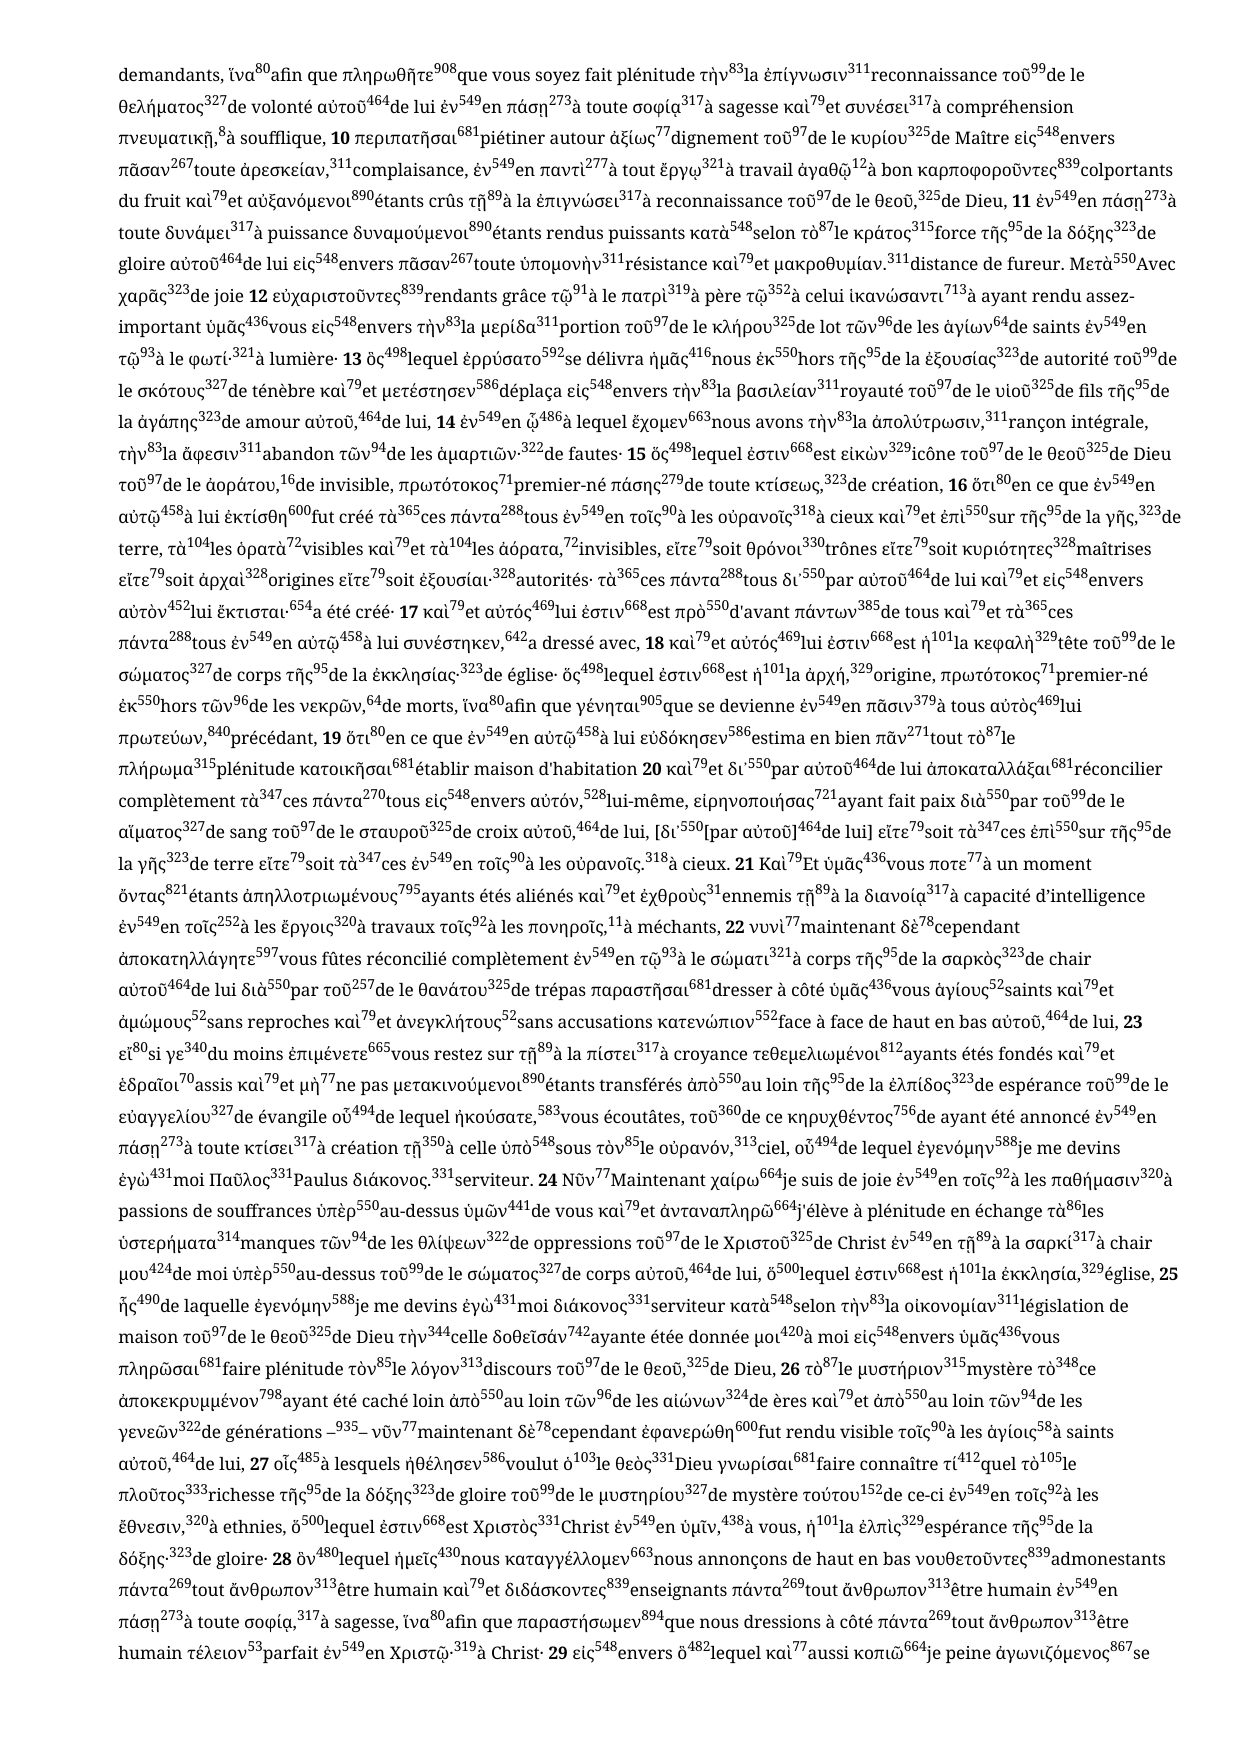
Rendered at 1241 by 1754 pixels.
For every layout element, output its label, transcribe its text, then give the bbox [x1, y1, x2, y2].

text 1 Παῦλος331Paulus ἀπόστολος331envoyé Χριστοῦ325de Christ Ἰησοῦ325de Iésous διὰ550par θελήματος327de volonté θεοῦ325de Dieu καὶ79et Τιμόθεος331Timotheos ὁ263le ἀδελφὸς331frère 2 τοῖς90à les ἐν549en Κολοσσαῖς316à Kolosses ἁγίοις9à saints καὶ79et πιστοῖς9à croyables ἀδελφοῖς318à frères ἐν549en Χριστῷ,319à Christ, χάρις329grâce ὑμῖν438à vous καὶ79et εἰρήνη329paix ἀπὸ550au loin θεοῦ325de Dieu πατρὸς325de père ἡμῶν423de nous καὶ79et κυρίου325de Maître Ἰησοῦ325de Iésous Χριστοῦ.325de Christ. 3 Εὐχαριστοῦμεν663Nous rendons grâce τῷ91à le θεῷ319à Dieu πατρὶ319à père τοῦ97de le κυρίου325de Maître ἡμῶν423de nous Ἰησοῦ325de Iésous Χριστοῦ325de Christ πάντοτε77en tout moment περὶ550autour ὑμῶν441de vous προσευχόμενοι,866se priants, 4 ἀκούσαντες720ayants écoutés τὴν83la πίστιν311croyance ὑμῶν441de vous ἐν549en Χριστῷ319à Christ Ἰησοῦ319à Iésous καὶ79et τὴν83la ἀγάπην311amour ἣν478laquelle ἔχετε665vous avez εἰς548envers πάντας268tous τοὺς84les ἁγίους52saints 5 διὰ548par le fait de τὴν83la ἐλπίδα311espérance τὴν344celle ἀποκειμένην847se couchante loin ὑμῖν438à vous ἐν549en τοῖς90à les οὐρανοῖς,318à cieux, ἣν478laquelle προηκούσατε583vous écoutâtes avant ἐν549en τῷ91à le λόγῳ319à discours τῆς95de la ἀληθείας323de vérité τοῦ99de le εὐαγγελίου327de évangile 6 τοῦ360de ce παρόντος836de étant à côté εἰς548envers ὑμᾶς,436vous, καθὼς77de haut en bas comme καὶ77aussi ἐν549en παντὶ275à tout τῷ91à le κόσμῳ319à monde ἐστὶν668est καρποφορούμενον869se colportant du fruit καὶ79et αὐξανόμενον893étant crû καθὼς77de haut en bas comme καὶ77aussi ἐν549en ὑμῖν,438à vous, ἀφ᾽550au loin ἧς300de laquelle ἡμέρας323de journée ἠκούσατε583vous écoutâtes καὶ79et ἐπέγνωτε583vous reconnûtes τὴν83la χάριν311grâce τοῦ97de le θεοῦ325de Dieu ἐν549en ἀληθείᾳ·317à vérité· 7 καθὼς77de haut en bas comme ἐμάθετε583vous apprîtes ἀπὸ550au loin Ἐπαφρᾶ325de Épaphras τοῦ97de le ἀγαπητοῦ16de aimé συνδούλου325de co-esclave ἡμῶν,423de nous, ὅς498lequel ἐστιν668est πιστὸς47croyable ὑπὲρ550au-dessus ἡμῶν423de nous διάκονος331serviteur τοῦ97de le Χριστοῦ,325de Christ, 8 ὁ364celui καὶ77aussi δηλώσας721ayant mis en évidence ἡμῖν419à nous τὴν83la ὑμῶν441de vous ἀγάπην311amour ἐν549en πνεύματι.321à souffle. 9 Διὰ548Par le fait de τοῦτο348ce-ci καὶ77aussi ἡμεῖς,430nous, ἀφ᾽550au loin ἧς300de laquelle ἡμέρας323de journée ἠκούσαμεν,581nous écoutâmes, οὐ77non παυόμεθα669nous nous pausons ὑπὲρ550au-dessus ὑμῶν441de vous προσευχόμενοι866se priants καὶ79et αἰτούμενοι,866se demandants, ἵνα80afin que πληρωθῆτε908que vous soyez fait plénitude τὴν83la ἐπίγνωσιν311reconnaissance τοῦ99de le θελήματος327de volonté αὐτοῦ464de lui ἐν549en πάσῃ273à toute σοφίᾳ317à sagesse καὶ79et συνέσει317à compréhension πνευματικῇ,8à soufflique, 10 περιπατῆσαι681piétiner autour ἀξίως77dignement τοῦ97de le κυρίου325de Maître εἰς548envers πᾶσαν267toute ἀρεσκείαν,311complaisance, ἐν549en παντὶ277à tout ἔργῳ321à travail ἀγαθῷ12à bon καρποφοροῦντες839colportants du fruit καὶ79et αὐξανόμενοι890étants crûs τῇ89à la ἐπιγνώσει317à reconnaissance τοῦ97de le θεοῦ,325de Dieu, 11 ἐν549en πάσῃ273à toute δυνάμει317à puissance δυναμούμενοι890étants rendus puissants κατὰ548selon τὸ87le κράτος315force τῆς95de la δόξης323de gloire αὐτοῦ464de lui εἰς548envers πᾶσαν267toute ὑπομονὴν311résistance καὶ79et μακροθυμίαν.311distance de fureur. Μετὰ550Avec χαρᾶς323de joie 12 εὐχαριστοῦντες839rendants grâce τῷ91à le πατρὶ319à père τῷ352à celui ἱκανώσαντι713à ayant rendu assez-important ὑμᾶς436vous εἰς548envers τὴν83la μερίδα311portion τοῦ97de le κλήρου325de lot τῶν96de les ἁγίων64de saints ἐν549en τῷ93à le φωτί·321à lumière· 13 ὃς498lequel ἐρρύσατο592se délivra ἡμᾶς416nous ἐκ550hors τῆς95de la ἐξουσίας323de autorité τοῦ99de le σκότους327de ténèbre καὶ79et μετέστησεν586déplaça εἰς548envers τὴν83la βασιλείαν311royauté τοῦ97de le υἱοῦ325de fils τῆς95de la ἀγάπης323de amour αὐτοῦ,464de lui, 14 ἐν549en ᾧ486à lequel ἔχομεν663nous avons τὴν83la ἀπολύτρωσιν,311rançon intégrale, τὴν83la ἄφεσιν311abandon τῶν94de les ἁμαρτιῶν·322de fautes· 15 ὅς498lequel ἐστιν668est εἰκὼν329icône τοῦ97de le θεοῦ325de Dieu τοῦ97de le ἀοράτου,16de invisible, πρωτότοκος71premier-né πάσης279de toute κτίσεως,323de création, 16 ὅτι80en ce que ἐν549en αὐτῷ458à lui ἐκτίσθη600fut créé τὰ365ces πάντα288tous ἐν549en τοῖς90à les οὐρανοῖς318à cieux καὶ79et ἐπὶ550sur τῆς95de la γῆς,323de terre, τὰ104les ὁρατὰ72visibles καὶ79et τὰ104les ἀόρατα,72invisibles, εἴτε79soit θρόνοι330trônes εἴτε79soit κυριότητες328maîtrises εἴτε79soit ἀρχαὶ328origines εἴτε79soit ἐξουσίαι·328autorités· τὰ365ces πάντα288tous δι᾽550par αὐτοῦ464de lui καὶ79et εἰς548envers αὐτὸν452lui ἔκτισται·654a été créé· 17 καὶ79et αὐτός469lui ἐστιν668est πρὸ550d'avant πάντων385de tous καὶ79et τὰ365ces πάντα288tous ἐν549en αὐτῷ458à lui συνέστηκεν,642a dressé avec, 18 καὶ79et αὐτός469lui ἐστιν668est ἡ101la κεφαλὴ329tête τοῦ99de le σώματος327de corps τῆς95de la ἐκκλησίας·323de église· ὅς498lequel ἐστιν668est ἡ101la ἀρχή,329origine, πρωτότοκος71premier-né ἐκ550hors τῶν96de les νεκρῶν,64de morts, ἵνα80afin que γένηται905que se devienne ἐν549en πᾶσιν379à tous αὐτὸς469lui πρωτεύων,840précédant, 19 ὅτι80en ce que ἐν549en αὐτῷ458à lui εὐδόκησεν586estima en bien πᾶν271tout τὸ87le πλήρωμα315plénitude κατοικῆσαι681établir maison d'habitation 20 καὶ79et δι᾽550par αὐτοῦ464de lui ἀποκαταλλάξαι681réconcilier complètement τὰ347ces πάντα270tous εἰς548envers αὐτόν,528lui-même, εἰρηνοποιήσας721ayant fait paix διὰ550par τοῦ99de le αἵματος327de sang τοῦ97de le σταυροῦ325de croix αὐτοῦ,464de lui, [δι᾽550[par αὐτοῦ]464de lui] εἴτε79soit τὰ347ces ἐπὶ550sur τῆς95de la γῆς323de terre εἴτε79soit τὰ347ces ἐν549en τοῖς90à les οὐρανοῖς.318à cieux. 21 Καὶ79Et ὑμᾶς436vous ποτε77à un moment ὄντας821étants ἀπηλλοτριωμένους795ayants étés aliénés καὶ79et ἐχθροὺς31ennemis τῇ89à la διανοίᾳ317à capacité d’intelligence ἐν549en τοῖς252à les ἔργοις320à travaux τοῖς92à les πονηροῖς,11à méchants, 22 νυνὶ77maintenant δὲ78cependant ἀποκατηλλάγητε597vous fûtes réconcilié complètement ἐν549en τῷ93à le σώματι321à corps τῆς95de la σαρκὸς323de chair αὐτοῦ464de lui διὰ550par τοῦ257de le θανάτου325de trépas παραστῆσαι681dresser à côté ὑμᾶς436vous ἁγίους52saints καὶ79et ἀμώμους52sans reproches καὶ79et ἀνεγκλήτους52sans accusations κατενώπιον552face à face de haut en bas αὐτοῦ,464de lui, 23 εἴ80si γε340du moins ἐπιμένετε665vous restez sur τῇ89à la πίστει317à croyance τεθεμελιωμένοι812ayants étés fondés καὶ79et ἑδραῖοι70assis καὶ79et μὴ77ne pas μετακινούμενοι890étants transférés ἀπὸ550au loin τῆς95de la ἐλπίδος323de espérance τοῦ99de le εὐαγγελίου327de évangile οὗ494de lequel ἠκούσατε,583vous écoutâtes, τοῦ360de ce κηρυχθέντος756de ayant été annoncé ἐν549en πάσῃ273à toute κτίσει317à création τῇ350à celle ὑπὸ548sous τὸν85le οὐρανόν,313ciel, οὗ494de lequel ἐγενόμην588je me devins ἐγὼ431moi Παῦλος331Paulus διάκονος.331serviteur. 24 Νῦν77Maintenant χαίρω664je suis de joie ἐν549en τοῖς92à les παθήμασιν320à passions de souffrances ὑπὲρ550au-dessus ὑμῶν441de vous καὶ79et ἀνταναπληρῶ664j'élève à plénitude en échange τὰ86les ὑστερήματα314manques τῶν94de les θλίψεων322de oppressions τοῦ97de le Χριστοῦ325de Christ ἐν549en τῇ89à la σαρκί317à chair μου424de moi ὑπὲρ550au-dessus τοῦ99de le σώματος327de corps αὐτοῦ,464de lui, ὅ500lequel ἐστιν668est ἡ101la ἐκκλησία,329église, 25 ἧς490de laquelle ἐγενόμην588je me devins ἐγὼ431moi διάκονος331serviteur κατὰ548selon τὴν83la οἰκονομίαν311législation de maison τοῦ97de le θεοῦ325de Dieu τὴν344celle δοθεῖσάν742ayante étée donnée μοι420à moi εἰς548envers ὑμᾶς436vous πληρῶσαι681faire plénitude τὸν85le λόγον313discours τοῦ97de le θεοῦ,325de Dieu, 26 τὸ87le μυστήριον315mystère τὸ348ce ἀποκεκρυμμένον798ayant été caché loin ἀπὸ550au loin τῶν96de les αἰώνων324de ères καὶ79et ἀπὸ550au loin τῶν94de les γενεῶν322de générations –935– νῦν77maintenant δὲ78cependant ἐφανερώθη600fut rendu visible τοῖς90à les ἁγίοις58à saints αὐτοῦ,464de lui, 27 οἷς485à lesquels ἠθέλησεν586voulut ὁ103le θεὸς331Dieu γνωρίσαι681faire connaître τί412quel τὸ105le πλοῦτος333richesse τῆς95de la δόξης323de gloire τοῦ99de le μυστηρίου327de mystère τούτου152de ce-ci ἐν549en τοῖς92à les ἔθνεσιν,320à ethnies, ὅ500lequel ἐστιν668est Χριστὸς331Christ ἐν549en ὑμῖν,438à vous, ἡ101la ἐλπὶς329espérance τῆς95de la δόξης·323de gloire· 28 ὃν480lequel ἡμεῖς430nous καταγγέλλομεν663nous annonçons de haut en bas νουθετοῦντες839admonestants πάντα269tout ἄνθρωπον313être humain καὶ79et διδάσκοντες839enseignants πάντα269tout ἄνθρωπον313être humain ἐν549en πάσῃ273à toute σοφίᾳ,317à sagesse, ἵνα80afin que παραστήσωμεν894que nous dressions à côté πάντα269tout ἄνθρωπον313être humain τέλειον53parfait ἐν549en Χριστῷ·319à Christ· 29 εἰς548envers ὃ482lequel καὶ77aussi κοπιῶ664je peine ἀγωνιζόμενος867se combattant κατὰ548selon τὴν83la ἐνέργειαν311énergie αὐτοῦ464de lui τὴν344celle ἐνεργουμένην847se énergisante ἐν549en ἐμοὶ420à moi ἐν549en δυνάμει.317à puissance. [118, 59, 1181, 1665]
